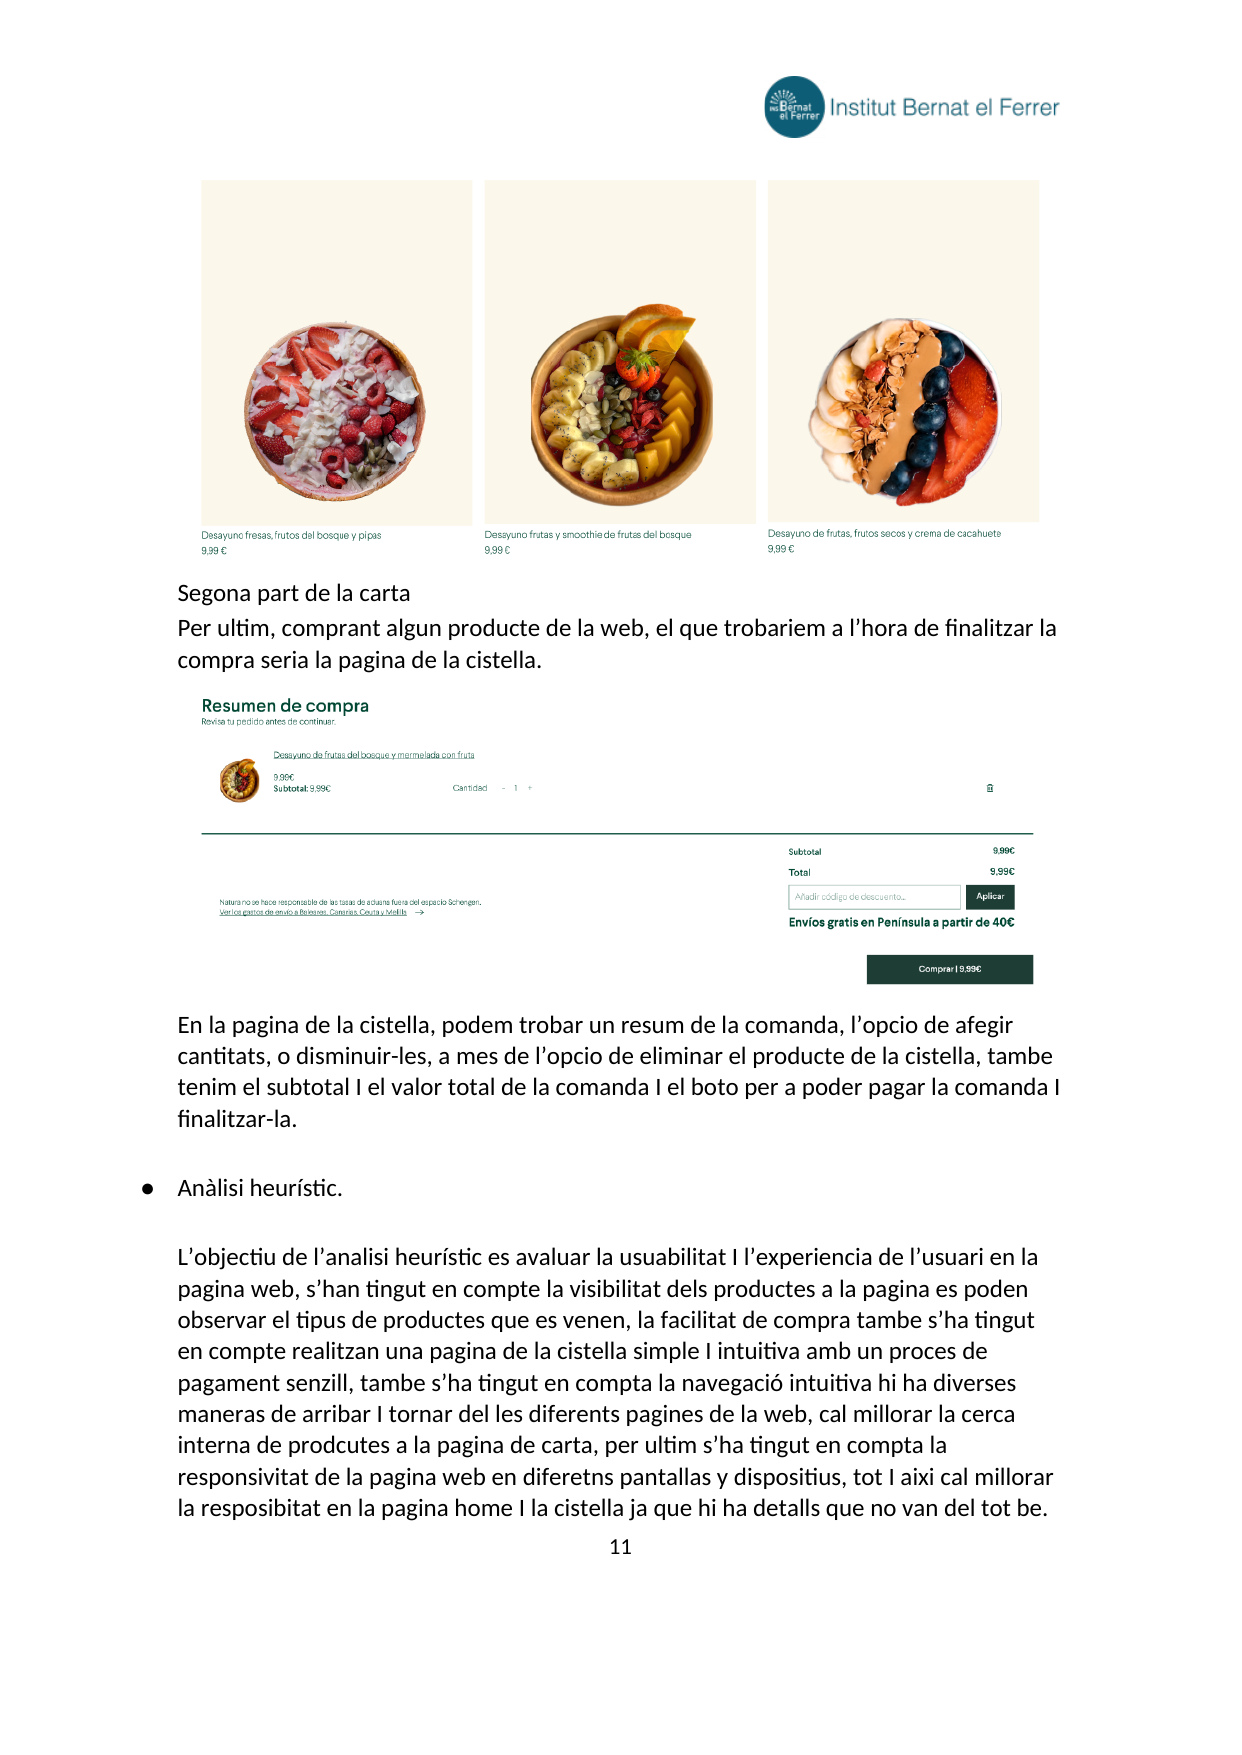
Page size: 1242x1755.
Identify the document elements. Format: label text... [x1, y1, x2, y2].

list Anàlisi heurístic. [140, 1172, 1062, 1203]
list L’objectiu de l’analisi heurístic es avaluar la usuabilitat I l’experiencia de l’usuari en la pagina web, s’han tingut en compte la visibilitat dels productes a la pagina es poden observar el tipus de productes que es venen, la facilitat de compra tambe s’ha tingut en compte realitzan una pagina de la cistella simple I intuitiva amb un proces de pagament senzill, tambe s’ha tingut en compta la navegació intuitiva hi ha diverses maneras de arribar I tornar del les diferents pagines de la web, cal millorar la cerca interna de prodcutes a la pagina de carta, per ultim s’ha tingut en compta la responsivitat de la pagina web en diferetns pantallas y dispositius, tot I aixi cal millorar la resposibitat en la pagina home I la cistella ja que hi ha detalls que no van del tot be. [140, 1241, 1062, 1523]
picture [177, 681, 1063, 1008]
text Per ultim, comprant algun producte de la web, el que trobariem a l’hora de finalitzar la compra seria la pagina de la cistella. [140, 613, 1062, 674]
text En la pagina de la cistella, podem trobar un resum de la comanda, l’opcio de afegir cantitats, o disminuir-les, a mes de l’opcio de eliminar el producte de la cistella, tambe tenim el subtotal I el valor total de la comanda I el boto per a poder pagar la comanda I finalitzar-la. [140, 1008, 1062, 1133]
picture [764, 76, 1060, 138]
picture [177, 155, 1063, 577]
text Segona part de la carta [140, 577, 1062, 607]
